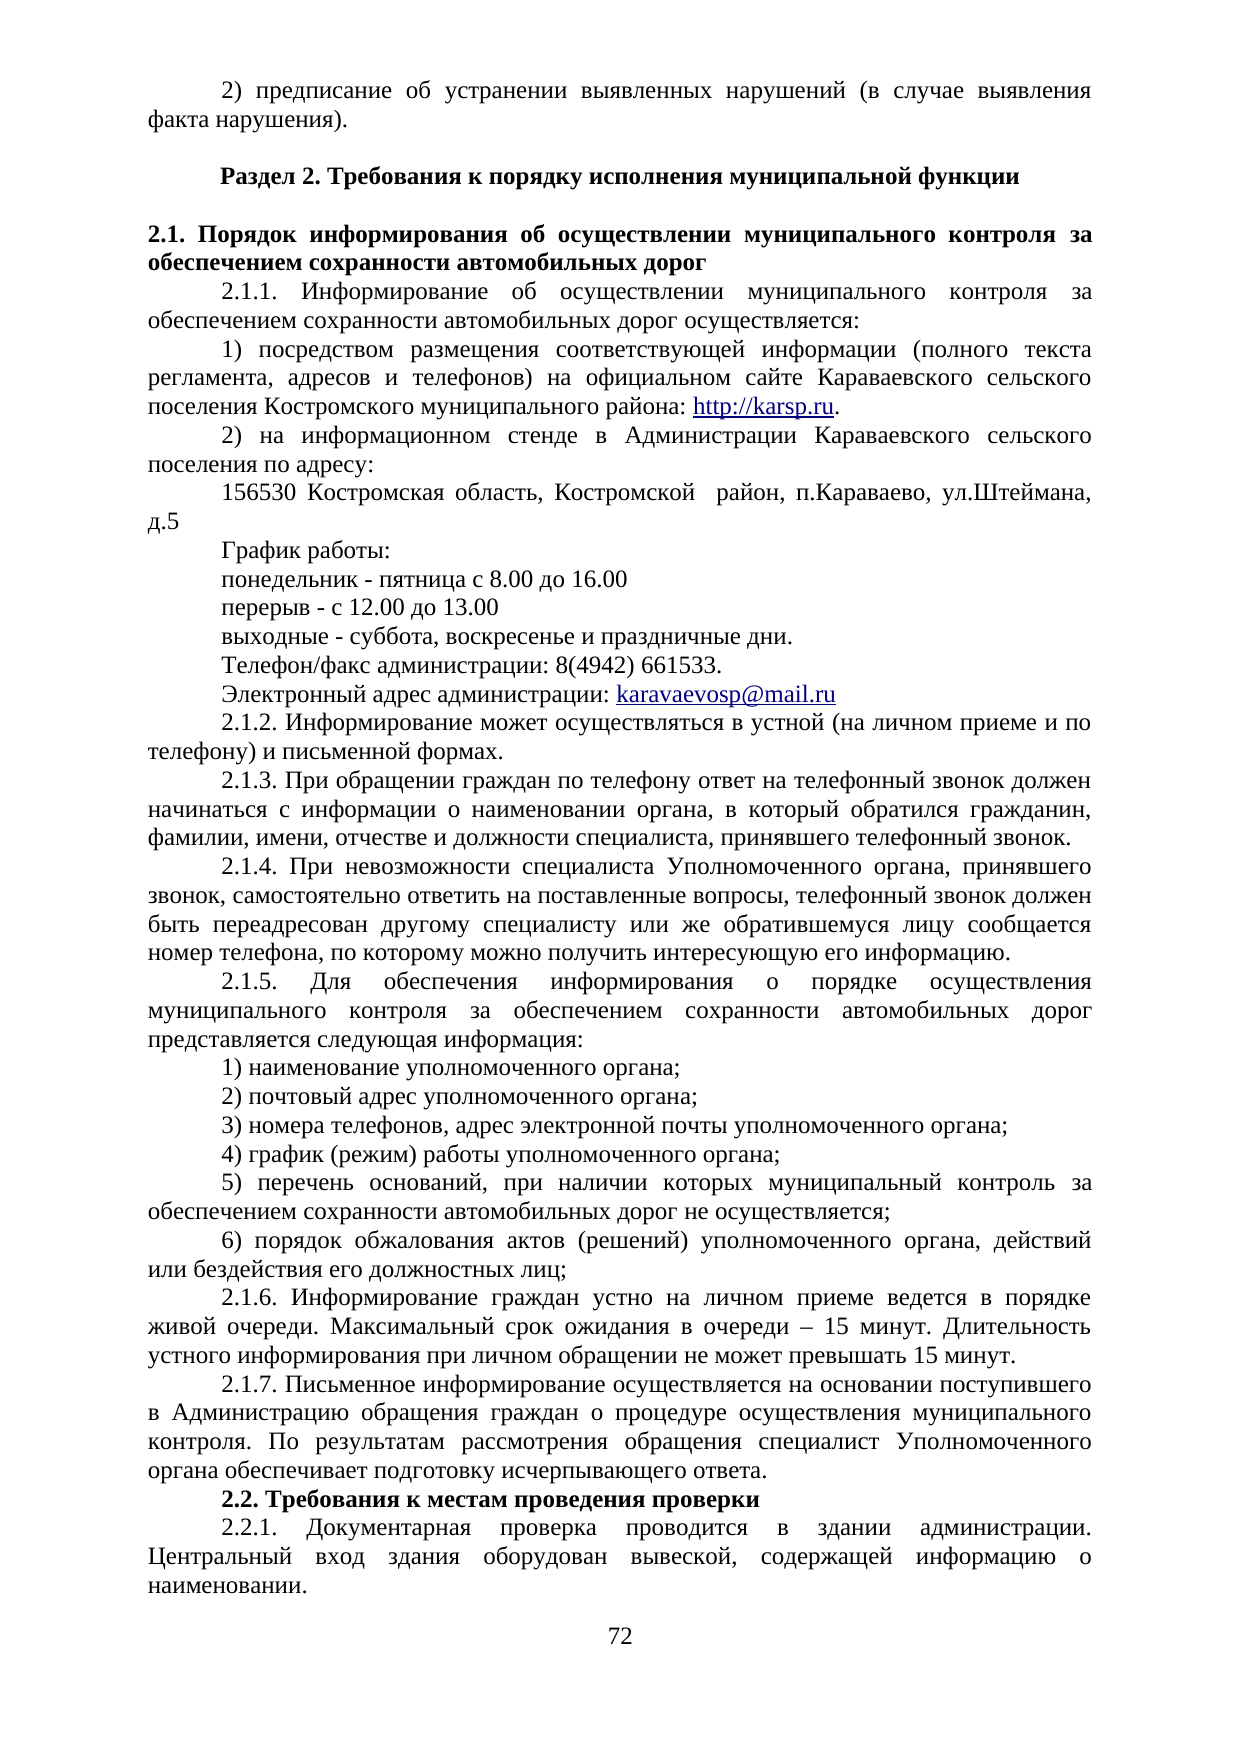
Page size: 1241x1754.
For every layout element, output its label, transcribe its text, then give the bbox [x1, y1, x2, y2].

text 2.1.7. Письменное информирование осуществляется на основании поступившего в Администрацию обращения граждан о процедуре осуществления муниципального контроля. По результатам рассмотрения обращения специалист Уполномоченного органа обеспечивает подготовку исчерпывающего ответа. 2.2. Требования к местам проведения проверки 2.2.1. Документарная проверка проводится в здании администрации. Центральный вход здания оборудован вывеской, содержащей информацию о наименовании. [148, 1369, 1092, 1599]
text Раздел 2. Требования к порядку исполнения муниципальной функции [148, 161, 1092, 190]
text Телефон/факс администрации: 8(4942) 661533. [148, 650, 1092, 679]
text Электронный адрес администрации: karavaevosp@mail.ru [148, 679, 1092, 707]
text 2.1.3. При обращении граждан по телефону ответ на телефонный звонок должен начинаться с информации о наименовании органа, в который обратился гражданин, фамилии, имени, отчестве и должности специалиста, принявшего телефонный звонок. [148, 765, 1092, 851]
text 2.1. Порядок информирования об осуществлении муниципального контроля за обеспечением сохранности автомобильных дорог 2.1.1. Информирование об осуществлении муниципального контроля за обеспечением сохранности автомобильных дорог осуществляется: [148, 219, 1092, 334]
text 2.1.5. Для обеспечения информирования о порядке осуществления муниципального контроля за обеспечением сохранности автомобильных дорог представляется следующая информация: 1) наименование уполномоченного органа; 2) почтовый адрес уполномоченного органа; 3) номера телефонов, адрес электронной почты уполномоченного органа; 4) график (режим) работы уполномоченного органа; 5) перечень оснований, при наличии которых муниципальный контроль за обеспечением сохранности автомобильных дорог не осуществляется; 6) порядок обжалования актов (решений) уполномоченного органа, действий или бездействия его должностных лиц; [148, 966, 1092, 1282]
text 2) предписание об устранении выявленных нарушений (в случае выявления факта нарушения). [148, 75, 1092, 132]
text График работы: [148, 535, 1092, 564]
text 1) посредством размещения соответствующей информации (полного текста регламента, адресов и телефонов) на официальном сайте Караваевского сельского поселения Костромского муниципального района: http://karsp.ru. [148, 334, 1092, 420]
text выходные - суббота, воскресенье и праздничные дни. [148, 621, 1092, 650]
text 2.1.2. Информирование может осуществляться в устной (на личном приеме и по телефону) и письменной формах. [148, 707, 1092, 765]
text 2.1.4. При невозможности специалиста Уполномоченного органа, принявшего звонок, самостоятельно ответить на поставленные вопросы, телефонный звонок должен быть переадресован другому специалисту или же обратившемуся лицу сообщается номер телефона, по которому можно получить интересующую его информацию. [148, 851, 1092, 966]
text 156530 Костромская область, Костромской район, п.Караваево, ул.Штеймана, д.5 [148, 477, 1092, 535]
text перерыв - с 12.00 до 13.00 [148, 592, 1092, 621]
text 2) на информационном стенде в Администрации Караваевского сельского поселения по адресу: [148, 420, 1092, 477]
text понедельник - пятница с 8.00 до 16.00 [148, 564, 1092, 592]
text 2.1.6. Информирование граждан устно на личном приеме ведется в порядке живой очереди. Максимальный срок ожидания в очереди – 15 минут. Длительность устного информирования при личном обращении не может превышать 15 минут. [148, 1282, 1092, 1369]
